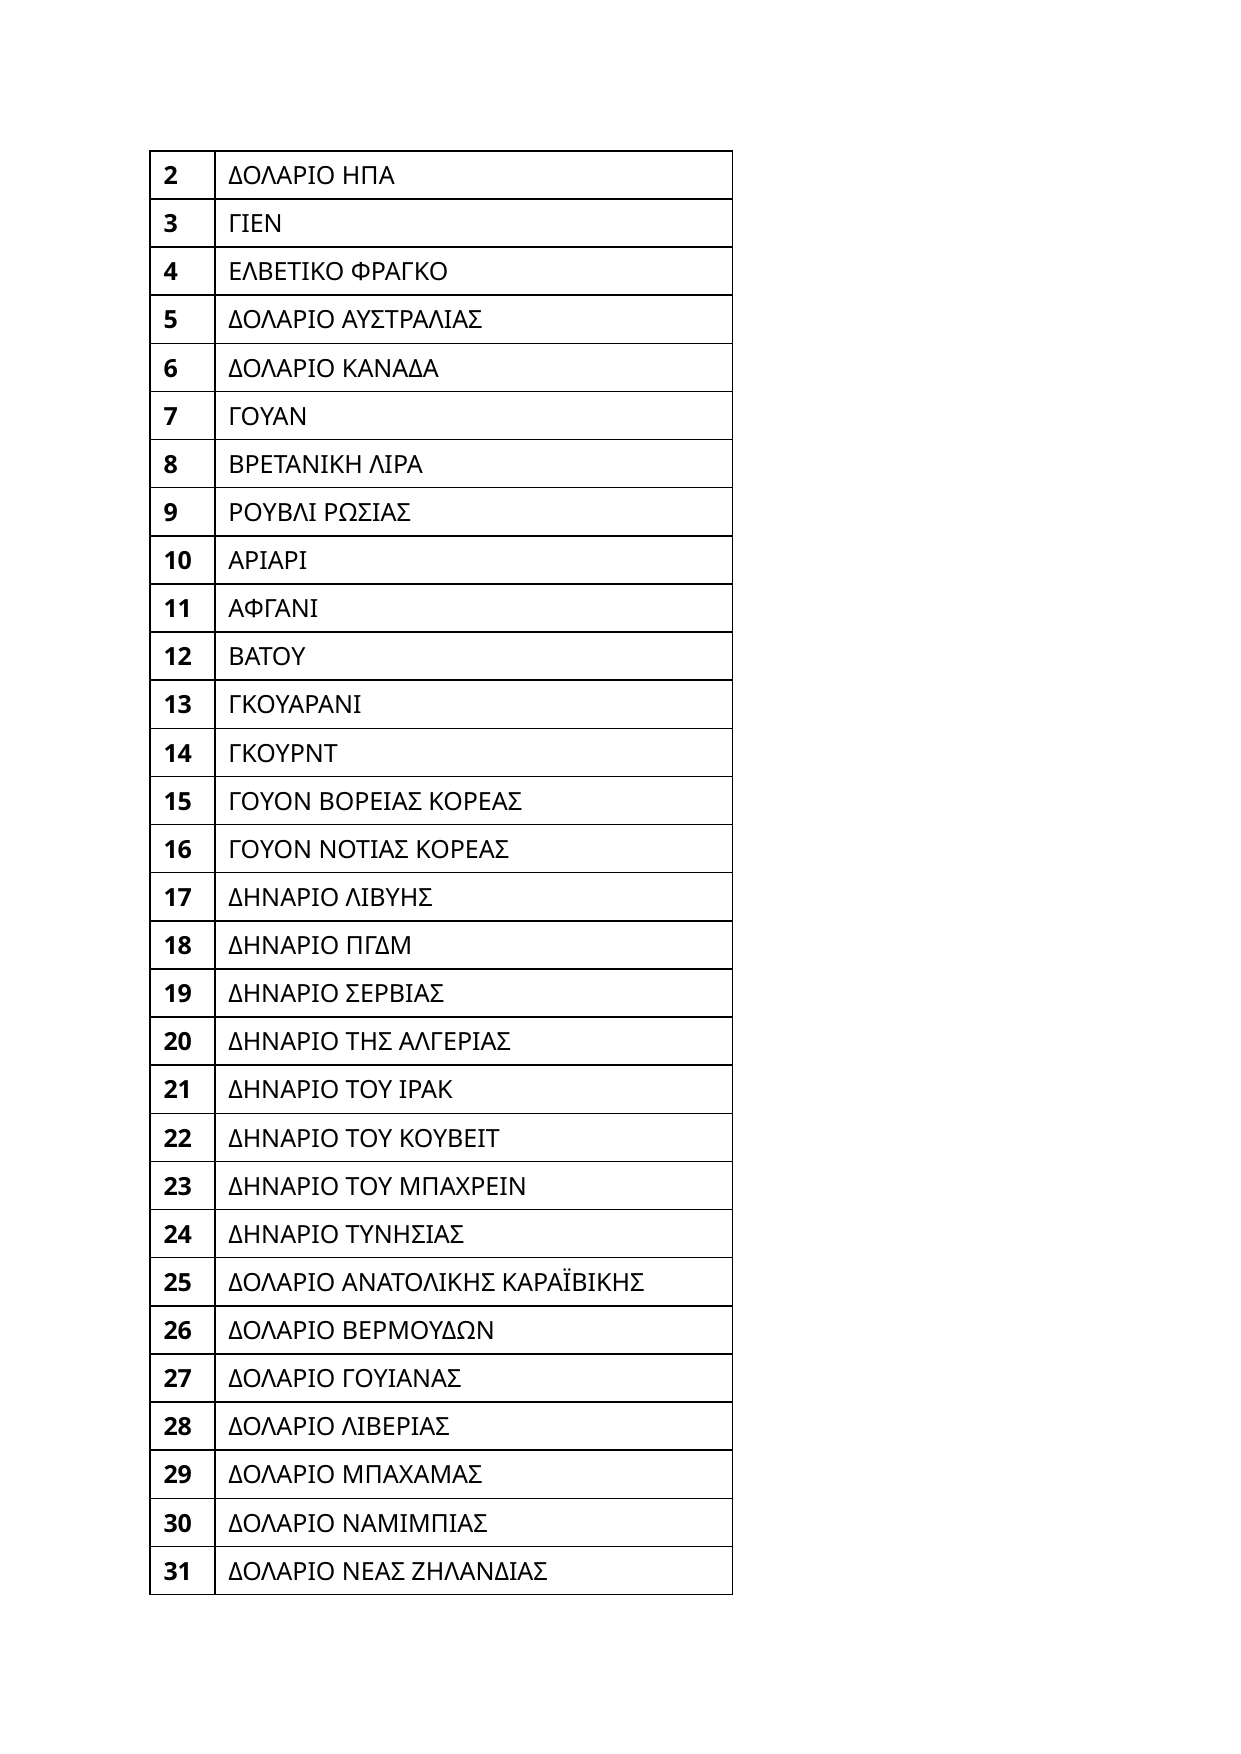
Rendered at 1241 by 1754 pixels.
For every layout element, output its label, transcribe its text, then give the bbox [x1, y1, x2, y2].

table_cell ΓΟΥΟΝ ΝΟΤΙΑΣ ΚΟΡΕΑΣ [216, 825, 732, 872]
table_cell ΕΛΒΕΤΙΚΟ ΦΡΑΓΚΟ [216, 248, 732, 294]
table_cell 3 [151, 200, 214, 246]
table_cell ΔΟΛΑΡΙΟ ΗΠΑ [216, 152, 732, 198]
table_cell 4 [151, 248, 214, 294]
table_cell 25 [151, 1258, 214, 1305]
table_cell ΡΟΥΒΛΙ ΡΩΣΙΑΣ [216, 488, 732, 535]
table_cell 22 [151, 1114, 214, 1161]
table_cell ΔΗΝΑΡΙΟ ΤΗΣ ΑΛΓΕΡΙΑΣ [216, 1018, 732, 1064]
table_cell ΔΟΛΑΡΙΟ ΚΑΝΑΔΑ [216, 344, 732, 391]
table_cell ΔΟΛΑΡΙΟ ΑΥΣΤΡΑΛΙΑΣ [216, 296, 732, 342]
table_cell ΔΗΝΑΡΙΟ ΤΟΥ ΜΠΑΧΡΕΙΝ [216, 1162, 732, 1209]
table_cell ΔΗΝΑΡΙΟ ΤΟΥ ΚΟΥΒΕΙΤ [216, 1114, 732, 1161]
table_cell ΑΦΓΑΝΙ [216, 585, 732, 631]
table_cell 26 [151, 1307, 214, 1353]
table_cell 19 [151, 970, 214, 1016]
table_cell 12 [151, 633, 214, 679]
table_cell 2 [151, 152, 214, 198]
table_cell 16 [151, 825, 214, 872]
table_cell ΑΡΙΑΡΙ [216, 537, 732, 583]
table_cell ΓΚΟΥΡΝΤ [216, 729, 732, 776]
table_cell 6 [151, 344, 214, 391]
table_cell 10 [151, 537, 214, 583]
table_cell ΓΚΟΥΑΡΑΝΙ [216, 681, 732, 727]
table_cell 11 [151, 585, 214, 631]
table_cell 18 [151, 922, 214, 968]
table_cell 15 [151, 777, 214, 824]
table_cell ΔΟΛΑΡΙΟ ΑΝΑΤΟΛΙΚΗΣ ΚΑΡΑΪΒΙΚΗΣ [216, 1258, 732, 1305]
table_cell ΔΟΛΑΡΙΟ ΜΠΑΧΑΜΑΣ [216, 1451, 732, 1497]
table_cell 9 [151, 488, 214, 535]
table_cell ΓΙΕΝ [216, 200, 732, 246]
table_cell ΒΑΤΟΥ [216, 633, 732, 679]
table_cell 8 [151, 440, 214, 487]
table_cell 21 [151, 1066, 214, 1112]
table_cell ΔΗΝΑΡΙΟ ΣΕΡΒΙΑΣ [216, 970, 732, 1016]
table_cell 7 [151, 392, 214, 439]
table_cell ΔΟΛΑΡΙΟ ΓΟΥΙΑΝΑΣ [216, 1355, 732, 1401]
table_cell 29 [151, 1451, 214, 1497]
table_cell ΔΗΝΑΡΙΟ ΠΓΔΜ [216, 922, 732, 968]
table_cell ΓΟΥΟΝ ΒΟΡΕΙΑΣ ΚΟΡΕΑΣ [216, 777, 732, 824]
table_cell ΔΗΝΑΡΙΟ ΤΟΥ ΙΡΑΚ [216, 1066, 732, 1112]
table_cell 23 [151, 1162, 214, 1209]
table_cell ΔΟΛΑΡΙΟ ΒΕΡΜΟΥΔΩΝ [216, 1307, 732, 1353]
table_cell ΓΟΥΑΝ [216, 392, 732, 439]
table_cell 5 [151, 296, 214, 342]
table_cell 27 [151, 1355, 214, 1401]
table_cell 30 [151, 1499, 214, 1546]
table_cell ΒΡΕΤΑΝΙΚΗ ΛΙΡΑ [216, 440, 732, 487]
table_cell 20 [151, 1018, 214, 1064]
table_cell 31 [151, 1547, 214, 1594]
table_cell 24 [151, 1210, 214, 1257]
table_cell 17 [151, 873, 214, 920]
table_cell ΔΟΛΑΡΙΟ ΝΑΜΙΜΠΙΑΣ [216, 1499, 732, 1546]
table_cell ΔΗΝΑΡΙΟ ΛΙΒΥΗΣ [216, 873, 732, 920]
table_cell ΔΟΛΑΡΙΟ ΝΕΑΣ ΖΗΛΑΝΔΙΑΣ [216, 1547, 732, 1594]
table_cell 14 [151, 729, 214, 776]
table_cell ΔΟΛΑΡΙΟ ΛΙΒΕΡΙΑΣ [216, 1403, 732, 1449]
table_cell 13 [151, 681, 214, 727]
table_cell ΔΗΝΑΡΙΟ ΤΥΝΗΣΙΑΣ [216, 1210, 732, 1257]
table_cell 28 [151, 1403, 214, 1449]
